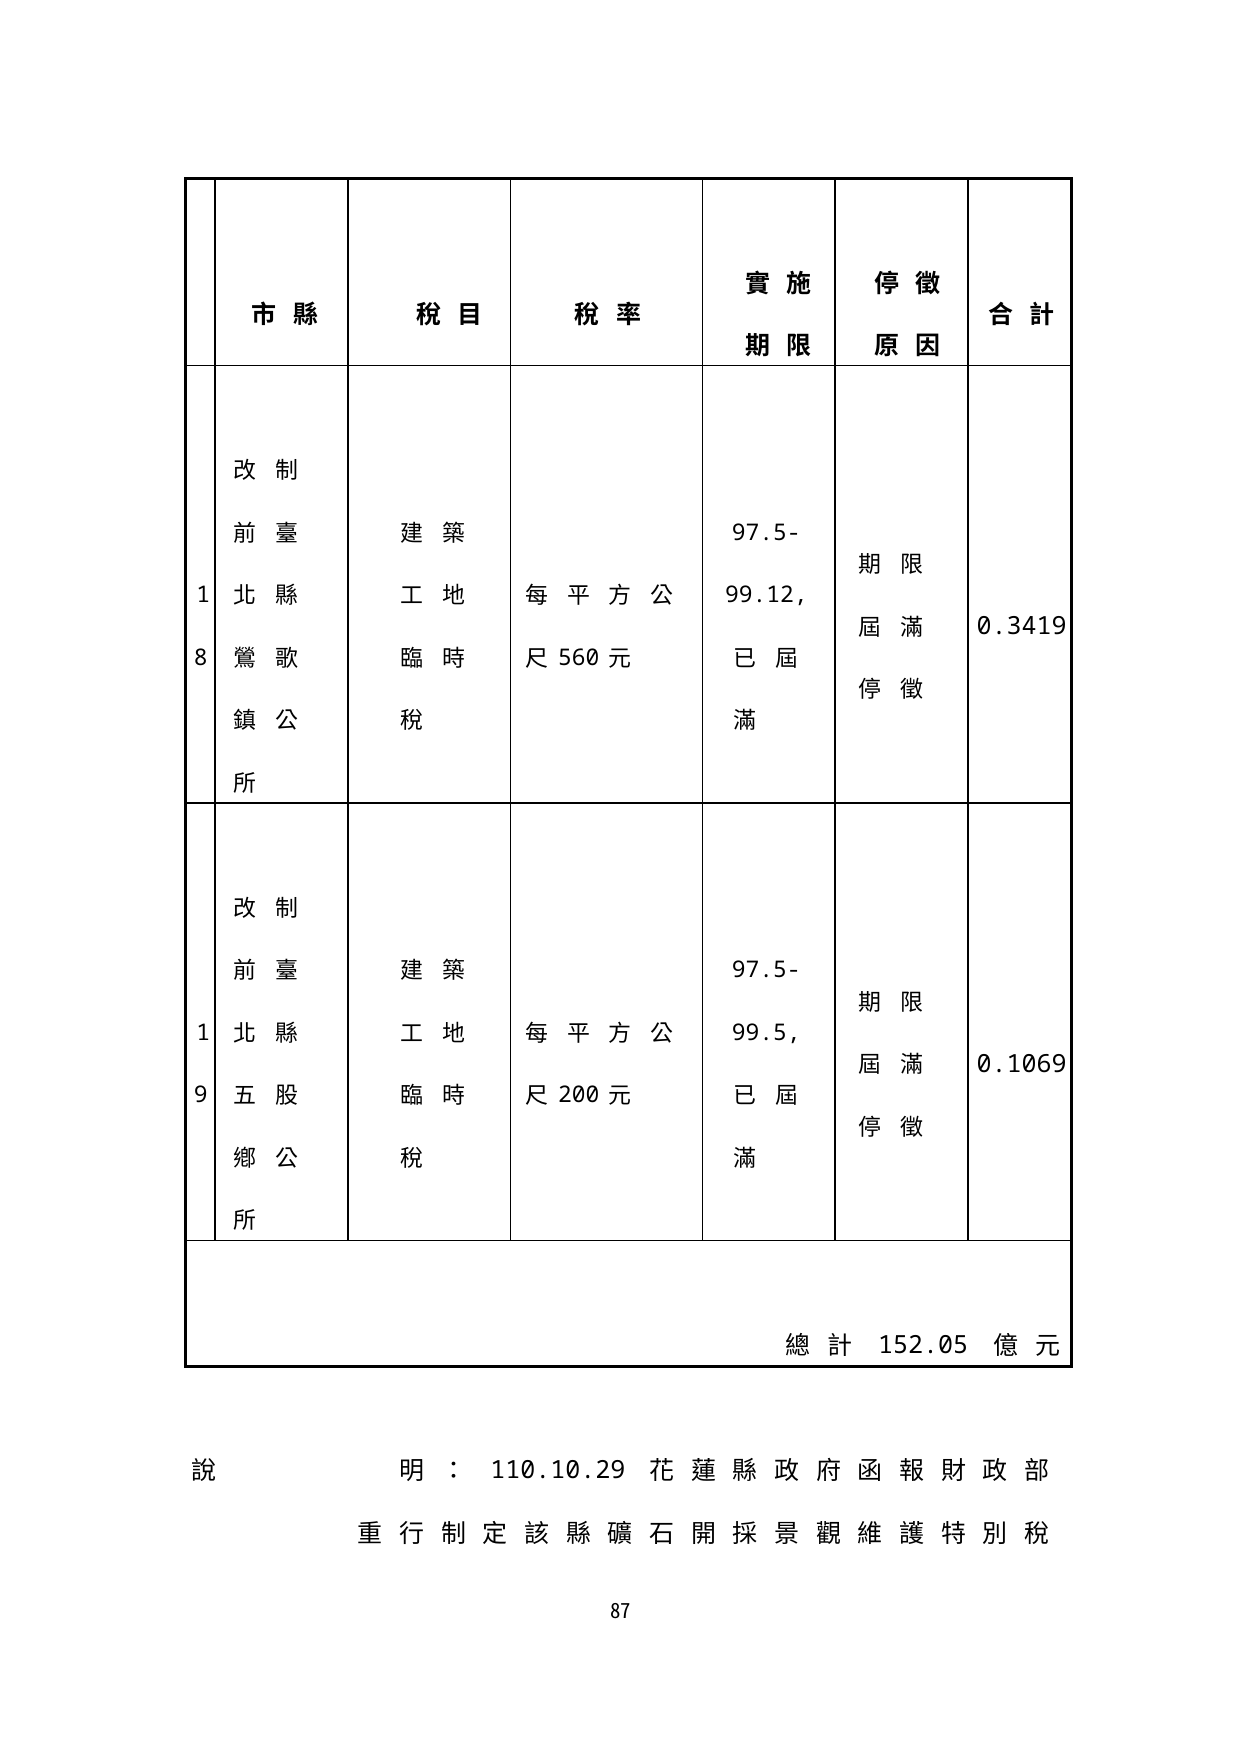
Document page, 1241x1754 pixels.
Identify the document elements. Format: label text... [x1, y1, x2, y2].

table_cell 97.5-99.12,已屆滿 [703, 366, 834, 802]
table_cell 改制前臺北縣五股鄕公所 [216, 804, 347, 1240]
table_cell 19 [187, 804, 214, 1240]
table_cell 總計152.05億元 [187, 1241, 1070, 1365]
table_cell 改制前臺北縣鶯歌鎮公所 [216, 366, 347, 802]
table_cell 期限屆滿停徵 [836, 366, 967, 802]
table_header 停徵原因 [836, 180, 967, 365]
table_header 市縣 [216, 180, 347, 365]
table_header 實施期限 [703, 180, 834, 365]
table_cell 0.1069 [969, 804, 1070, 1240]
table_cell 每平方公尺560元 [511, 366, 702, 802]
table_cell 建築工地臨時稅 [349, 804, 510, 1240]
table_cell 每平方公尺200元 [511, 804, 702, 1240]
table_cell 建築工地臨時稅 [349, 366, 510, 802]
table_cell 期限屆滿停徵 [836, 804, 967, 1240]
table_header 稅率 [511, 180, 702, 365]
text 說 明：110.10.29花蓮縣政府函報財政部重行制定該縣礦石開採景觀維護特別稅 [183, 1427, 1058, 1552]
table_header [187, 180, 214, 365]
table_header 合計 [969, 180, 1070, 365]
table_header 稅目 [349, 180, 510, 365]
table_cell 18 [187, 366, 214, 802]
table_cell 0.3419 [969, 366, 1070, 802]
table_cell 97.5-99.5, 已屆滿 [703, 804, 834, 1240]
